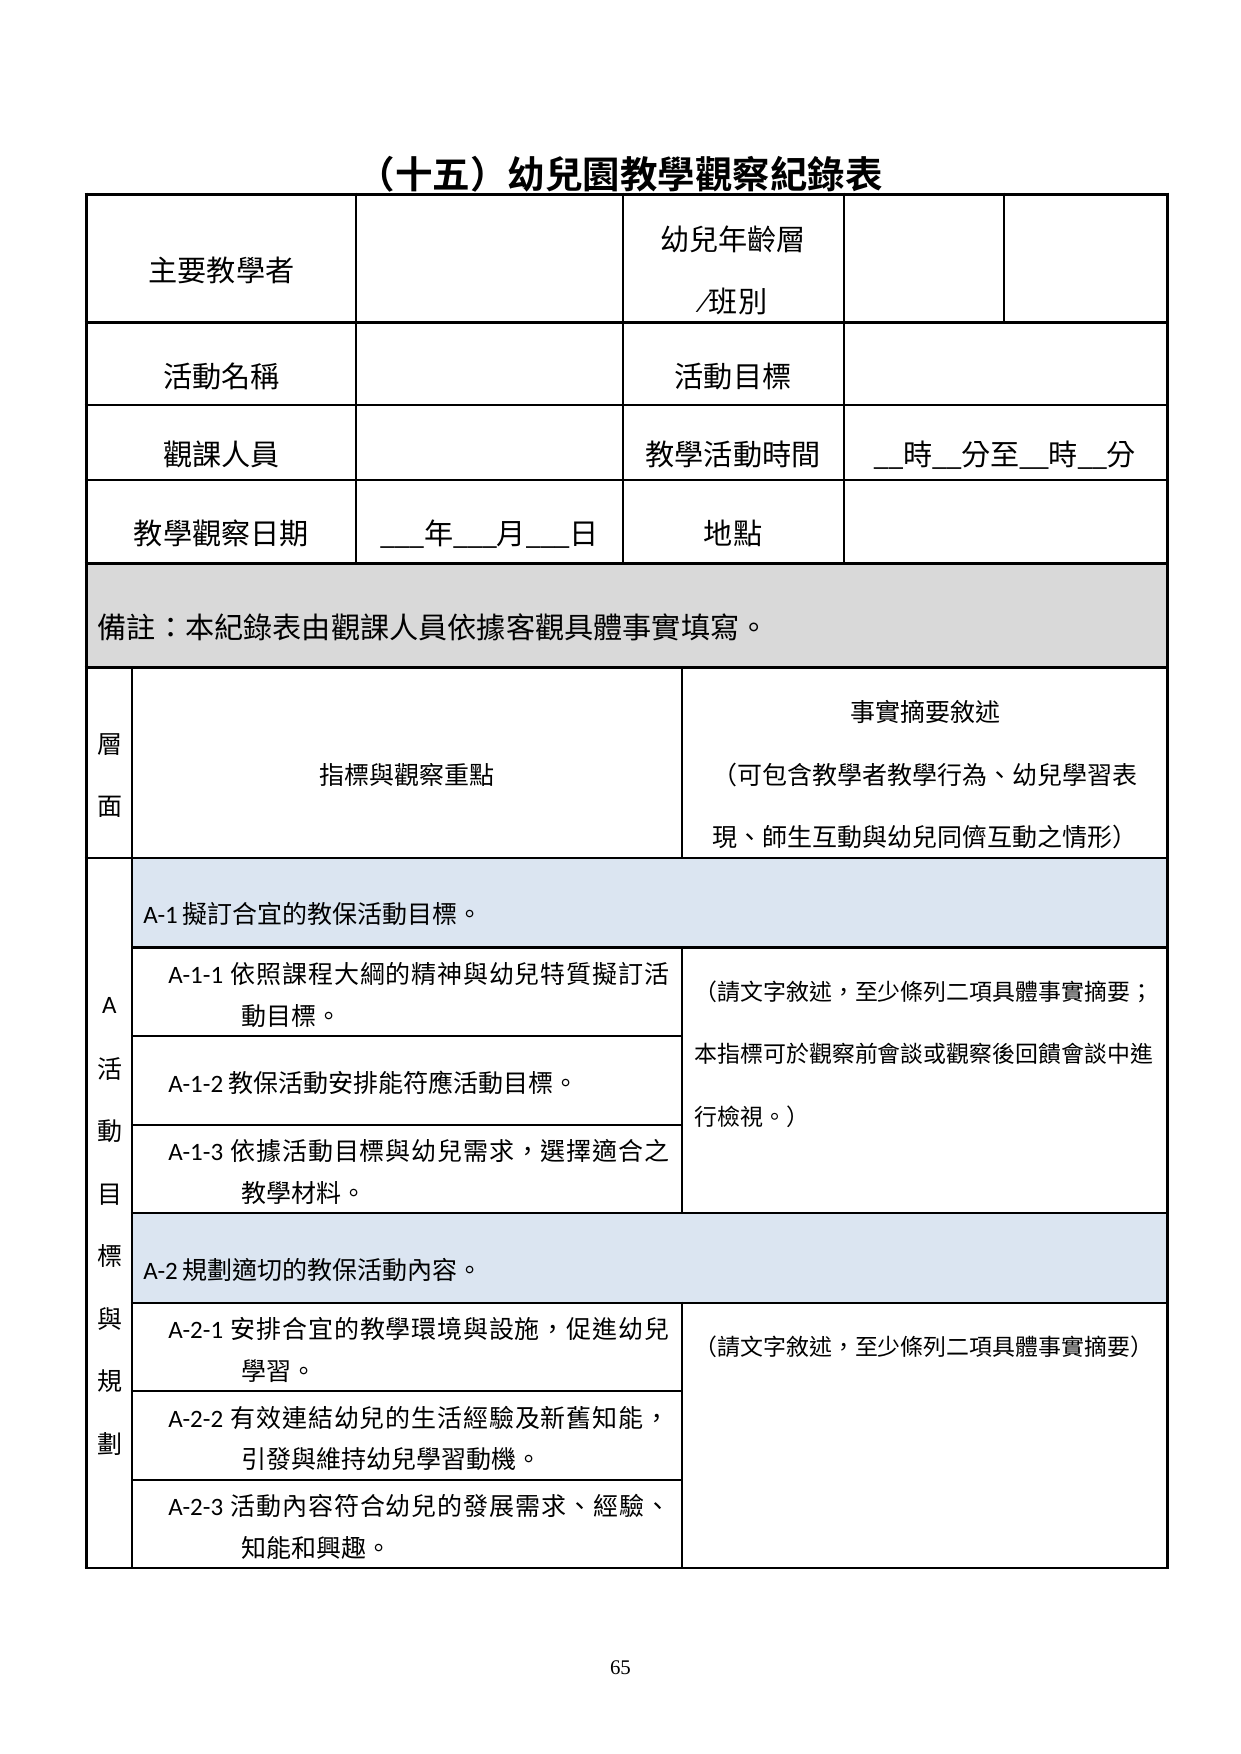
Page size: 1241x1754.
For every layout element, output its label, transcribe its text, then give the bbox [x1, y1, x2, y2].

table_cell （請文字敘述，至少條列二項具體事實摘要； 本指標可於觀察前會談或觀察後回饋會談中進行檢視。） [683, 949, 1166, 1212]
table_cell A-1-3 依據活動目標與幼兒需求，選擇適合之教學材料。 [133, 1126, 681, 1212]
table_cell 活動名稱 [88, 324, 355, 404]
table_cell A-1擬訂合宜的教保活動目標。 [133, 859, 1166, 946]
table_cell 教學觀察日期 [88, 481, 355, 562]
table_cell ___年___月___日 [357, 481, 622, 562]
table_cell （請文字敘述，至少條列二項具體事實摘要） [683, 1304, 1166, 1567]
table_cell [845, 324, 1166, 404]
table_cell A-1-1 依照課程大綱的精神與幼兒特質擬訂活動目標。 [133, 949, 681, 1035]
table_cell 事實摘要敘述 （可包含教學者教學行為、幼兒學習表現、師生互動與幼兒同儕互動之情形） [683, 669, 1166, 857]
table_header [845, 196, 1003, 321]
table_cell A-1-2 教保活動安排能符應活動目標。 [133, 1037, 681, 1123]
table_cell A-2-3 活動內容符合幼兒的發展需求、經驗、知能和興趣。 [133, 1481, 681, 1567]
table_header 主要教學者 [88, 196, 355, 321]
table_cell A活動目標與規劃 [88, 859, 131, 1567]
table_cell A-2規劃適切的教保活動內容。 [133, 1214, 1166, 1302]
table_cell 活動目標 [624, 324, 843, 404]
table_cell 教學活動時間 [624, 406, 843, 479]
table_cell [845, 481, 1166, 562]
table_cell [357, 324, 622, 404]
table_cell A-2-1 安排合宜的教學環境與設施，促進幼兒學習。 [133, 1304, 681, 1390]
table_header [1005, 196, 1166, 321]
table_cell [357, 406, 622, 479]
table_cell 層面 [88, 669, 131, 857]
table_cell A-2-2 有效連結幼兒的生活經驗及新舊知能，引發與維持幼兒學習動機。 [133, 1392, 681, 1479]
table_cell 指標與觀察重點 [133, 669, 681, 857]
table_header 幼兒年齡層 ∕班別 [624, 196, 843, 321]
table_header [357, 196, 622, 321]
table_cell 備註：本紀錄表由觀課人員依據客觀具體事實填寫。 [88, 565, 1166, 666]
text （十五）幼兒園教學觀察紀錄表 [75, 130, 1165, 193]
table_cell __時__分至__時__分 [845, 406, 1166, 479]
table_cell 地點 [624, 481, 843, 562]
table_cell 觀課人員 [88, 406, 355, 479]
